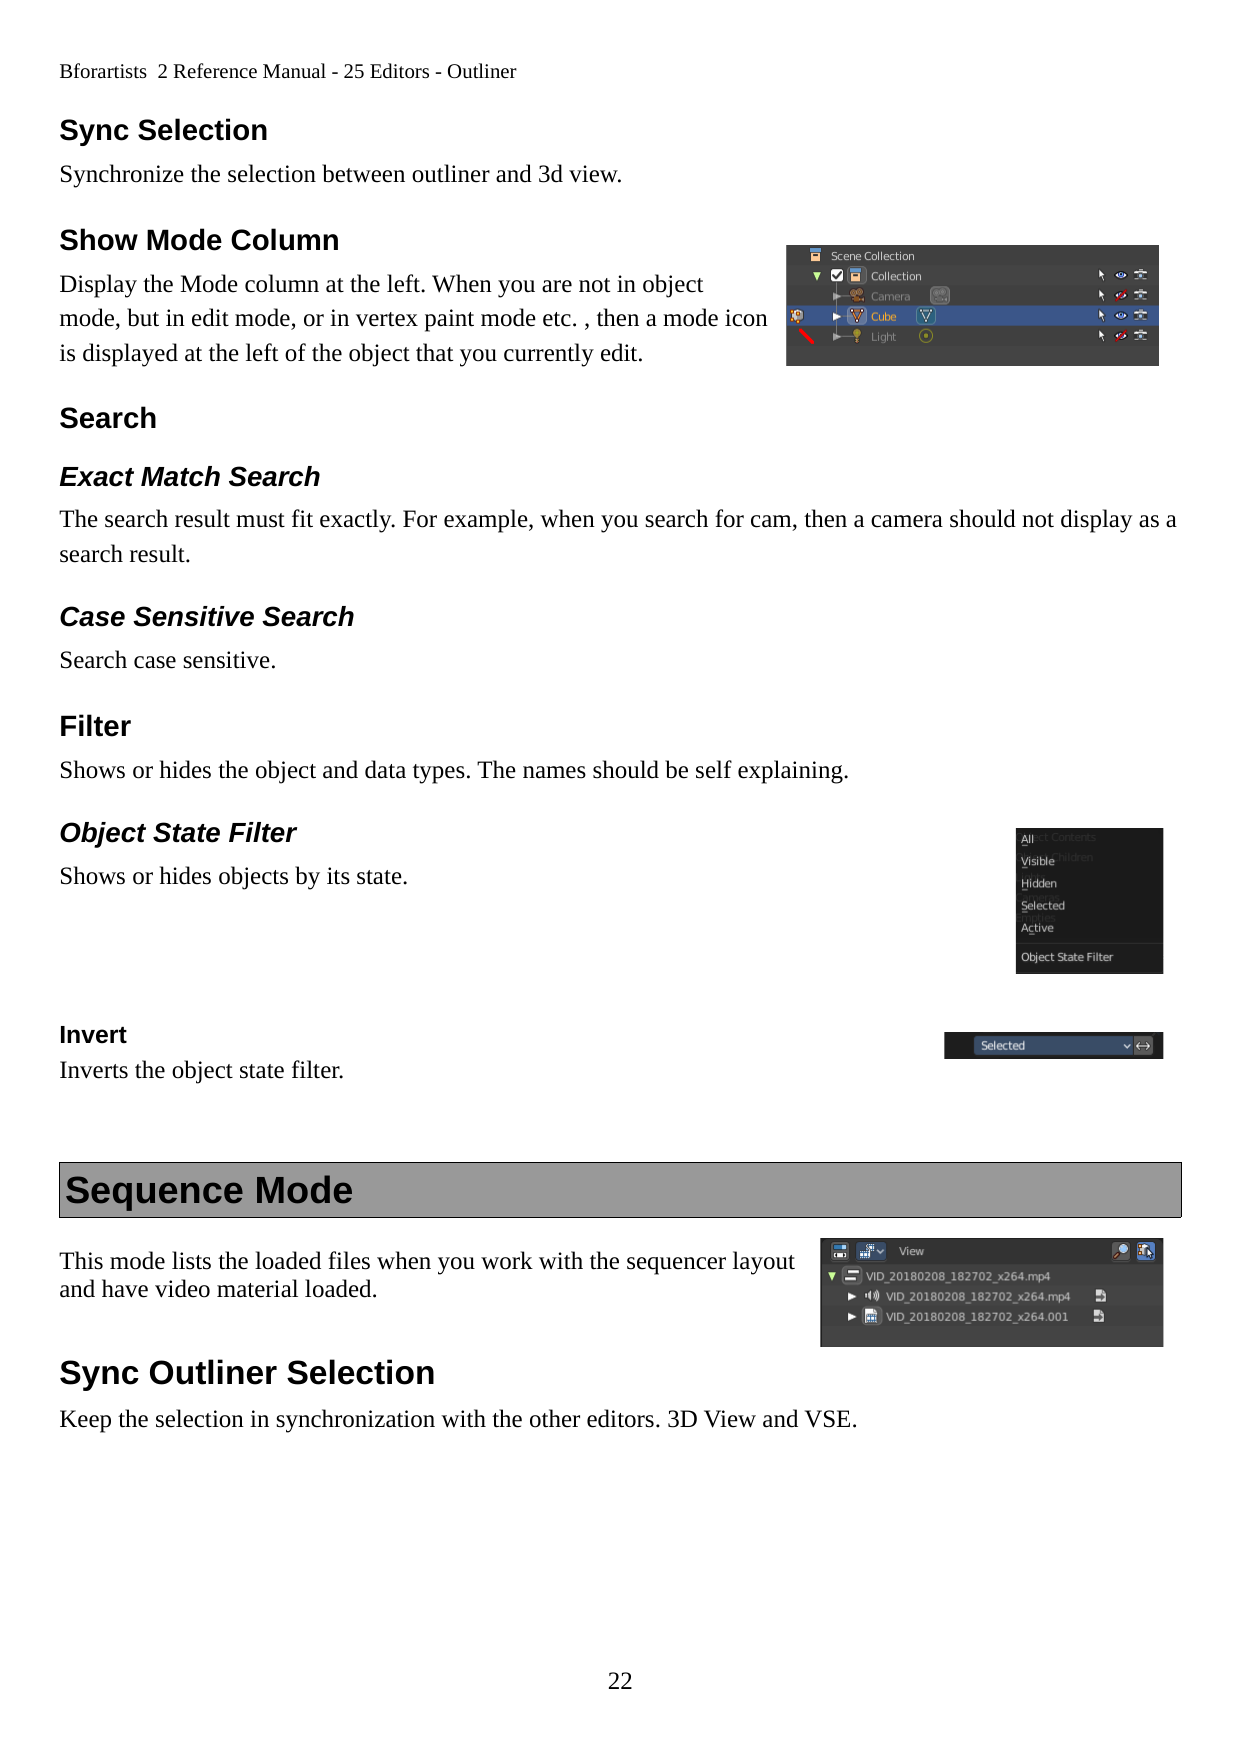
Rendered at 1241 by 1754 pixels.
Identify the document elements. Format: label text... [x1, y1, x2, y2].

text Shows or hides the object and data types. The names should be self explaining. [59, 755, 1181, 783]
text Synchronize the selection between outliner and 3d view. [59, 159, 1181, 188]
subtitle Sync Outliner Selection [59, 1353, 1181, 1392]
subtitle Show Mode Column [59, 222, 1181, 256]
picture [1015, 828, 1164, 974]
text Display the Mode column at the left. When you are not in object mode, but in edit mode, or in vertex paint mode etc. , then a mode icon is displayed at the left of the object that you currently edit. [59, 269, 786, 366]
text This mode lists the loaded files when you work with the sequencer layout and have video material loaded. [59, 1246, 820, 1303]
subtitle Filter [59, 708, 1181, 742]
table_header Sequence Mode [60, 1163, 1181, 1217]
subtitle Exact Match Search [59, 460, 1181, 492]
subtitle Case Sensitive Search [59, 601, 1181, 632]
text Keep the selection in synchronization with the other editors. 3D View and VSE. [59, 1404, 1181, 1433]
text Search case sensitive. [59, 645, 1181, 674]
subtitle Search [59, 401, 1181, 435]
subtitle Object State Filter [59, 816, 1181, 848]
text Shows or hides objects by its state. [59, 861, 1015, 889]
picture [820, 1238, 1164, 1347]
subtitle Invert [59, 1020, 1181, 1049]
text Inverts the object state filter. [59, 1055, 1181, 1084]
subtitle Sync Selection [59, 113, 1181, 146]
picture [786, 245, 1159, 366]
text The search result must fit exactly. For example, when you search for cam, then a camera should not display as a search result. [59, 504, 1181, 568]
picture [944, 1032, 1164, 1059]
